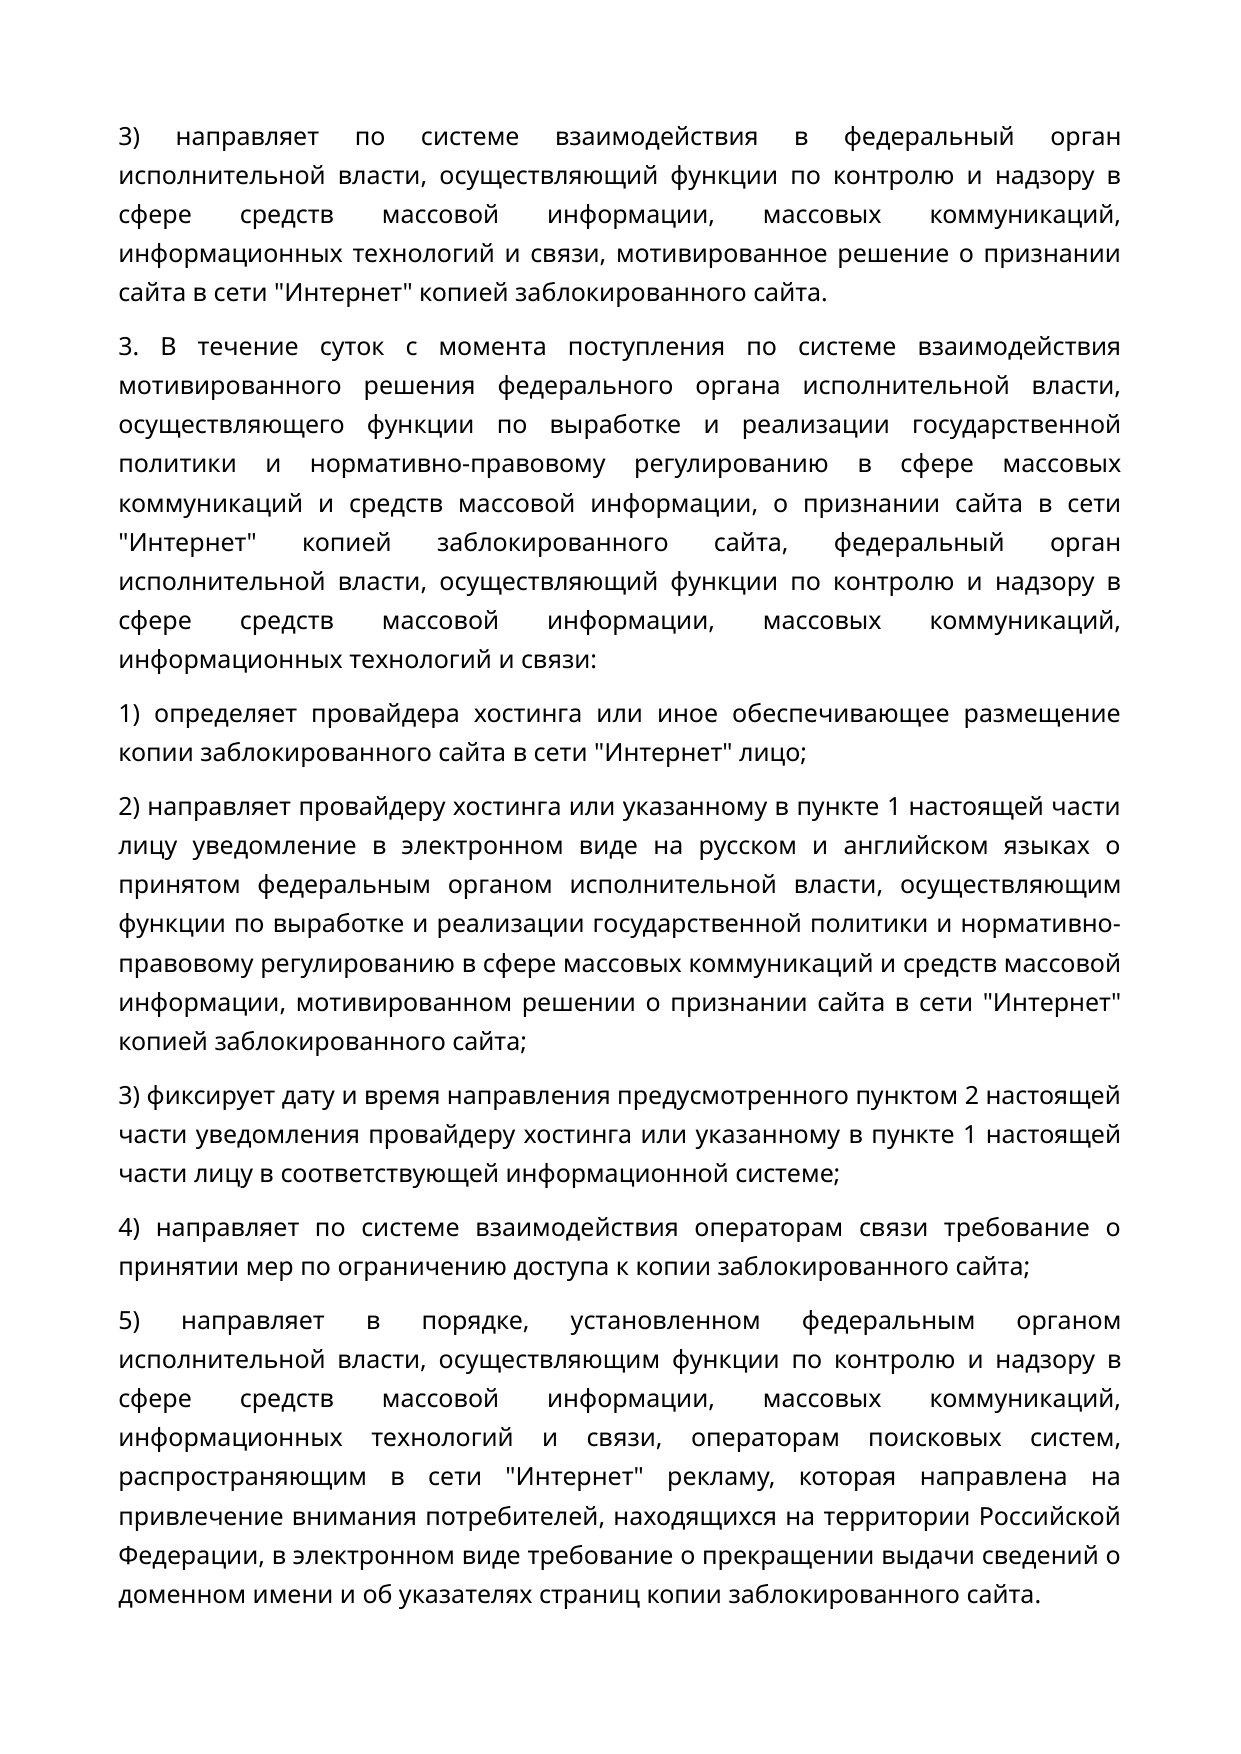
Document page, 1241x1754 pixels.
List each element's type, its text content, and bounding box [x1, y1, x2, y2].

text 5) направляет в порядке, установленном федеральным органом исполнительной власти, осуществляющим функции по контролю и надзору в сфере средств массовой информации, массовых коммуникаций, информационных технологий и связи, операторам поисковых систем, распространяющим в сети "Интернет" рекламу, которая направлена на привлечение внимания потребителей, находящихся на территории Российской Федерации, в электронном виде требование о прекращении выдачи сведений о доменном имени и об указателях страниц копии заблокированного сайта. [118, 1302, 1122, 1611]
text 2) направляет провайдеру хостинга или указанному в пункте 1 настоящей части лицу уведомление в электронном виде на русском и английском языках о принятом федеральным органом исполнительной власти, осуществляющим функции по выработке и реализации государственной политики и нормативно-правовому регулированию в сфере массовых коммуникаций и средств массовой информации, мотивированном решении о признании сайта в сети "Интернет" копией заблокированного сайта; [118, 788, 1122, 1058]
text 3) фиксирует дату и время направления предусмотренного пунктом 2 настоящей части уведомления провайдеру хостинга или указанному в пункте 1 настоящей части лицу в соответствующей информационной системе; [118, 1077, 1122, 1190]
text 3) направляет по системе взаимодействия в федеральный орган исполнительной власти, осуществляющий функции по контролю и надзору в сфере средств массовой информации, массовых коммуникаций, информационных технологий и связи, мотивированное решение о признании сайта в сети "Интернет" копией заблокированного сайта. [118, 118, 1122, 309]
text 1) определяет провайдера хостинга или иное обеспечивающее размещение копии заблокированного сайта в сети "Интернет" лицо; [118, 696, 1122, 769]
text 4) направляет по системе взаимодействия операторам связи требование о принятии мер по ограничению доступа к копии заблокированного сайта; [118, 1209, 1122, 1283]
text 3. В течение суток с момента поступления по системе взаимодействия мотивированного решения федерального органа исполнительной власти, осуществляющего функции по выработке и реализации государственной политики и нормативно-правовому регулированию в сфере массовых коммуникаций и средств массовой информации, о признании сайта в сети "Интернет" копией заблокированного сайта, федеральный орган исполнительной власти, осуществляющий функции по контролю и надзору в сфере средств массовой информации, массовых коммуникаций, информационных технологий и связи: [118, 328, 1122, 676]
